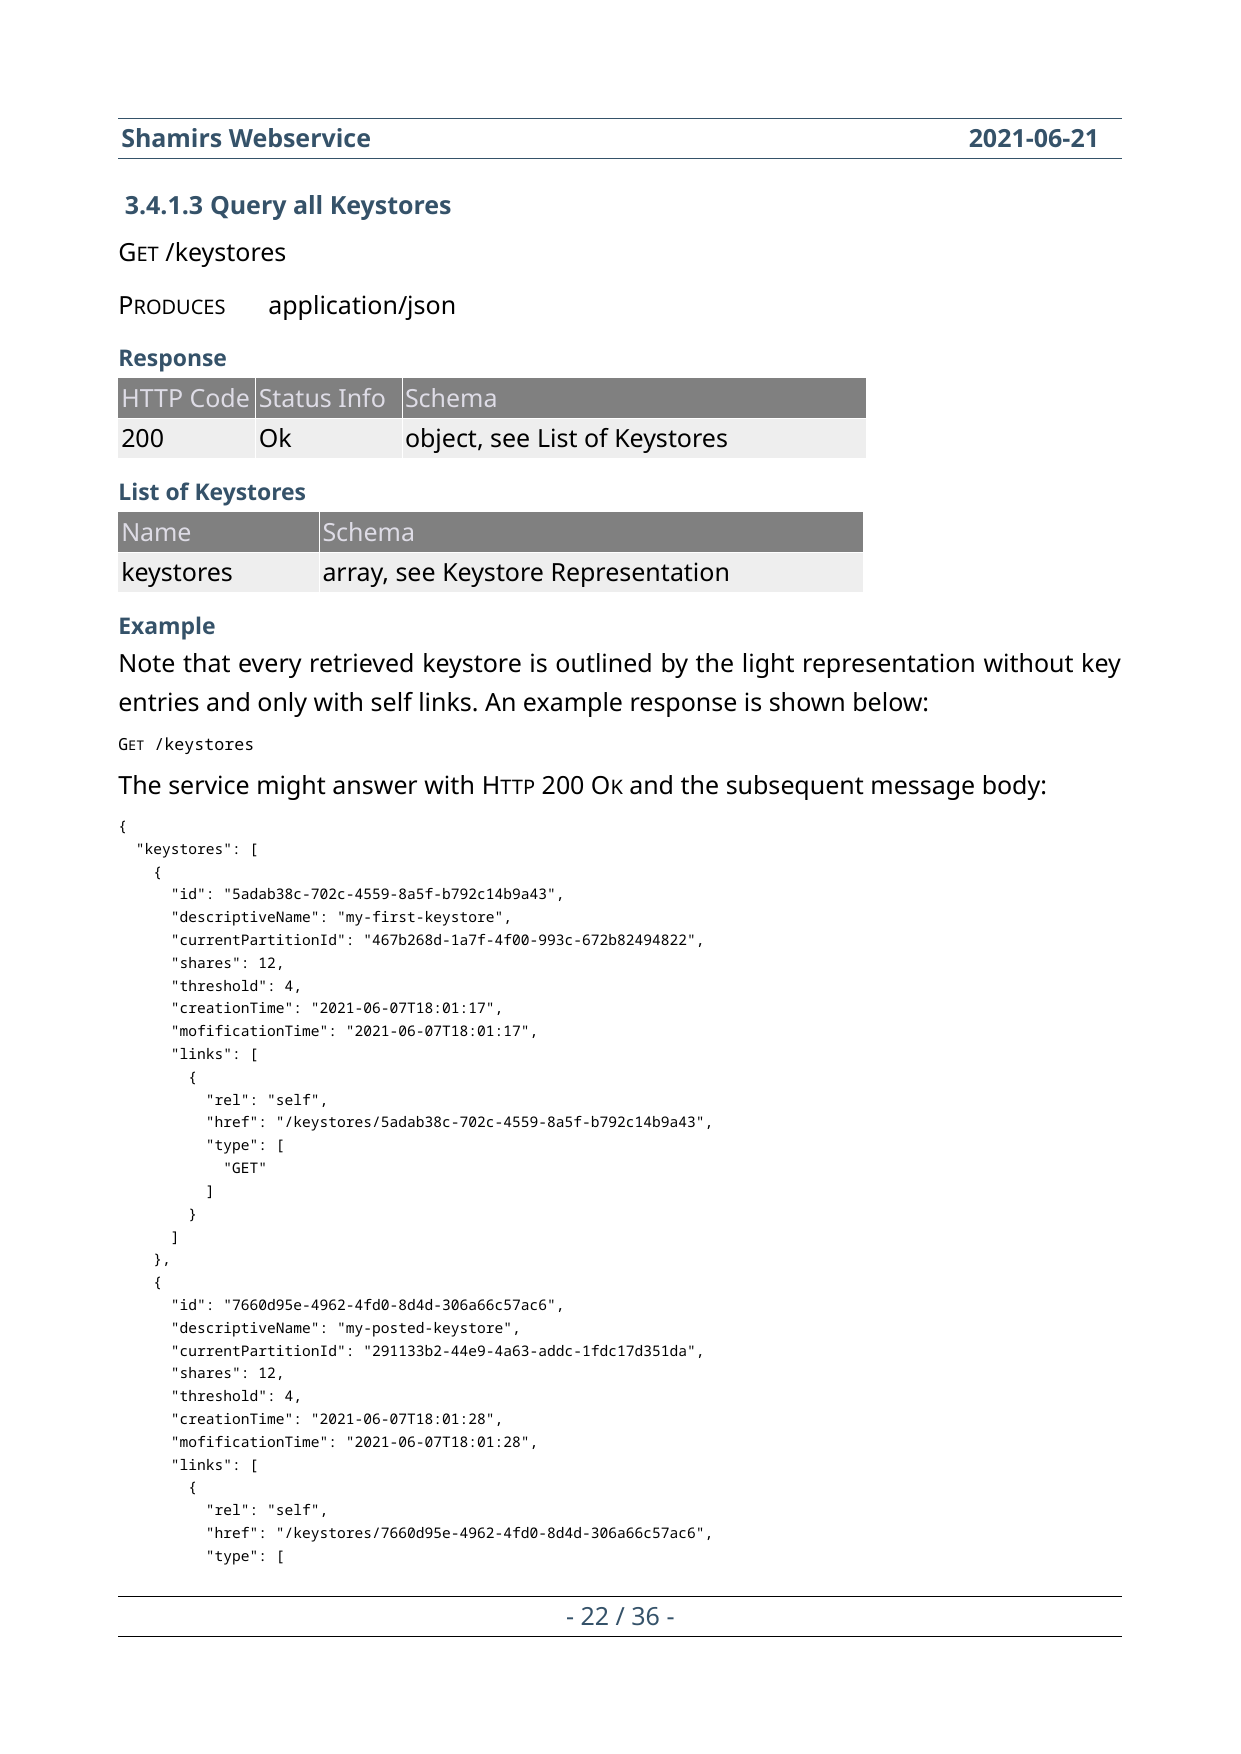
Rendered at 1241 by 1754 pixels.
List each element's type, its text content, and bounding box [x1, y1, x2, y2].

text Example [118, 610, 1122, 641]
text "href": "/keystores/7660d95e-4962-4fd0-8d4d-306a66c57ac6", [118, 1523, 1122, 1543]
text Get /keystores [118, 234, 1122, 268]
text { [118, 1272, 1122, 1292]
subtitle Query all Keystores [118, 188, 1122, 222]
table_cell array, see Keystore Representation [320, 553, 863, 592]
text { [118, 1067, 1122, 1087]
text ] [118, 1181, 1122, 1201]
text "keystores": [ [118, 838, 1122, 858]
text "mofificationTime": "2021-06-07T18:01:17", [118, 1021, 1122, 1041]
text "threshold": 4, [118, 1386, 1122, 1406]
text List of Keystores [118, 476, 1122, 507]
text "GET" [118, 1158, 1122, 1178]
text "creationTime": "2021-06-07T18:01:17", [118, 998, 1122, 1018]
text ] [118, 1226, 1122, 1246]
text { [118, 1477, 1122, 1497]
table_header HTTP Code [118, 378, 255, 418]
text Response [118, 342, 1122, 373]
text "type": [ [118, 1135, 1122, 1155]
text Note that every retrieved keystore is outlined by the light representation without key entries and only with self links. An example response is shown below: [118, 646, 1122, 719]
text "threshold": 4, [118, 975, 1122, 995]
text Get /keystores [118, 733, 1122, 756]
text { [118, 816, 1122, 836]
text "shares": 12, [118, 1363, 1122, 1383]
text "creationTime": "2021-06-07T18:01:28", [118, 1409, 1122, 1429]
table_cell object, see List of Keystores [403, 419, 866, 458]
text "type": [ [118, 1546, 1122, 1566]
text "links": [ [118, 1044, 1122, 1064]
text "shares": 12, [118, 953, 1122, 972]
text } [118, 1203, 1122, 1223]
text "currentPartitionId": "467b268d-1a7f-4f00-993c-672b82494822", [118, 930, 1122, 950]
table_header Status Info [256, 378, 402, 418]
text "descriptiveName": "my-first-keystore", [118, 907, 1122, 927]
text }, [118, 1249, 1122, 1269]
text "links": [ [118, 1454, 1122, 1474]
text "mofificationTime": "2021-06-07T18:01:28", [118, 1432, 1122, 1452]
table_header Name [118, 512, 319, 552]
text "id": "5adab38c-702c-4559-8a5f-b792c14b9a43", [118, 884, 1122, 904]
text { [118, 861, 1122, 881]
text "href": "/keystores/5adab38c-702c-4559-8a5f-b792c14b9a43", [118, 1112, 1122, 1132]
table_cell 200 [118, 419, 255, 458]
table_header Schema [403, 378, 866, 418]
text "rel": "self", [118, 1500, 1122, 1520]
text "rel": "self", [118, 1089, 1122, 1109]
text Produces application/json [118, 288, 1122, 322]
text "descriptiveName": "my-posted-keystore", [118, 1318, 1122, 1337]
table_cell keystores [118, 553, 319, 592]
text The service might answer with Http 200 Ok and the subsequent message body: [118, 768, 1122, 802]
table_cell Ok [256, 419, 402, 458]
text "id": "7660d95e-4962-4fd0-8d4d-306a66c57ac6", [118, 1295, 1122, 1315]
table_header Schema [320, 512, 863, 552]
text "currentPartitionId": "291133b2-44e9-4a63-addc-1fdc17d351da", [118, 1340, 1122, 1360]
